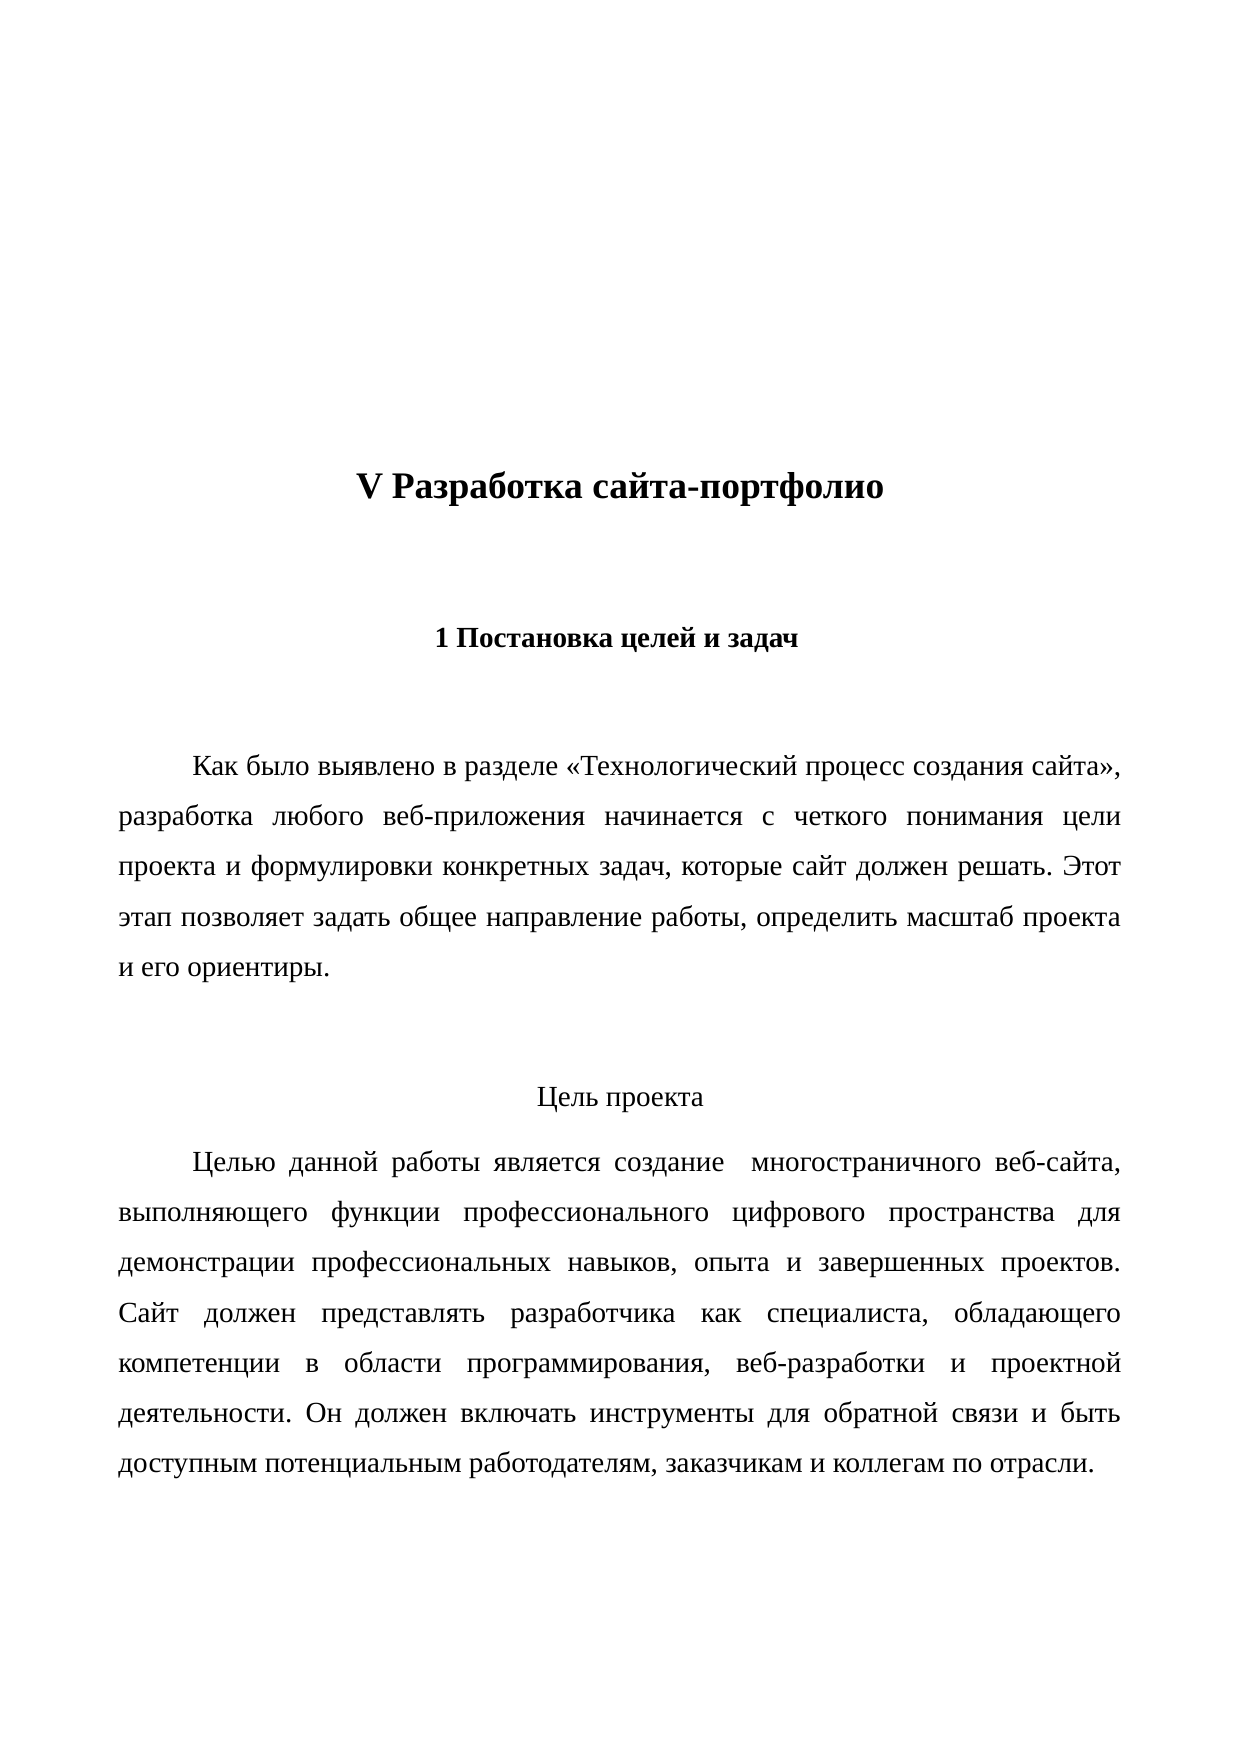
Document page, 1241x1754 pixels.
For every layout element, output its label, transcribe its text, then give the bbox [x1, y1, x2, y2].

text Как было выявлено в разделе «Технологический процесс создания сайта», разработка любого веб-приложения начинается с четкого понимания цели проекта и формулировки конкретных задач, которые сайт должен решать. Этот этап позволяет задать общее направление работы, определить масштаб проекта и его ориентиры. [118, 748, 1122, 983]
text Целью данной работы является создание многостраничного веб-сайта, выполняющего функции профессионального цифрового пространства для демонстрации профессиональных навыков, опыта и завершенных проектов. Сайт должен представлять разработчика как специалиста, обладающего компетенции в области программирования, веб-разработки и проектной деятельности. Он должен включать инструменты для обратной связи и быть доступным потенциальным работодателям, заказчикам и коллегам по отрасли. [118, 1144, 1122, 1479]
text Цель проекта [118, 1079, 1122, 1112]
subtitle V Разработка сайта-портфолио [118, 463, 1122, 507]
subtitle 1 Постановка целей и задач [118, 620, 1122, 654]
